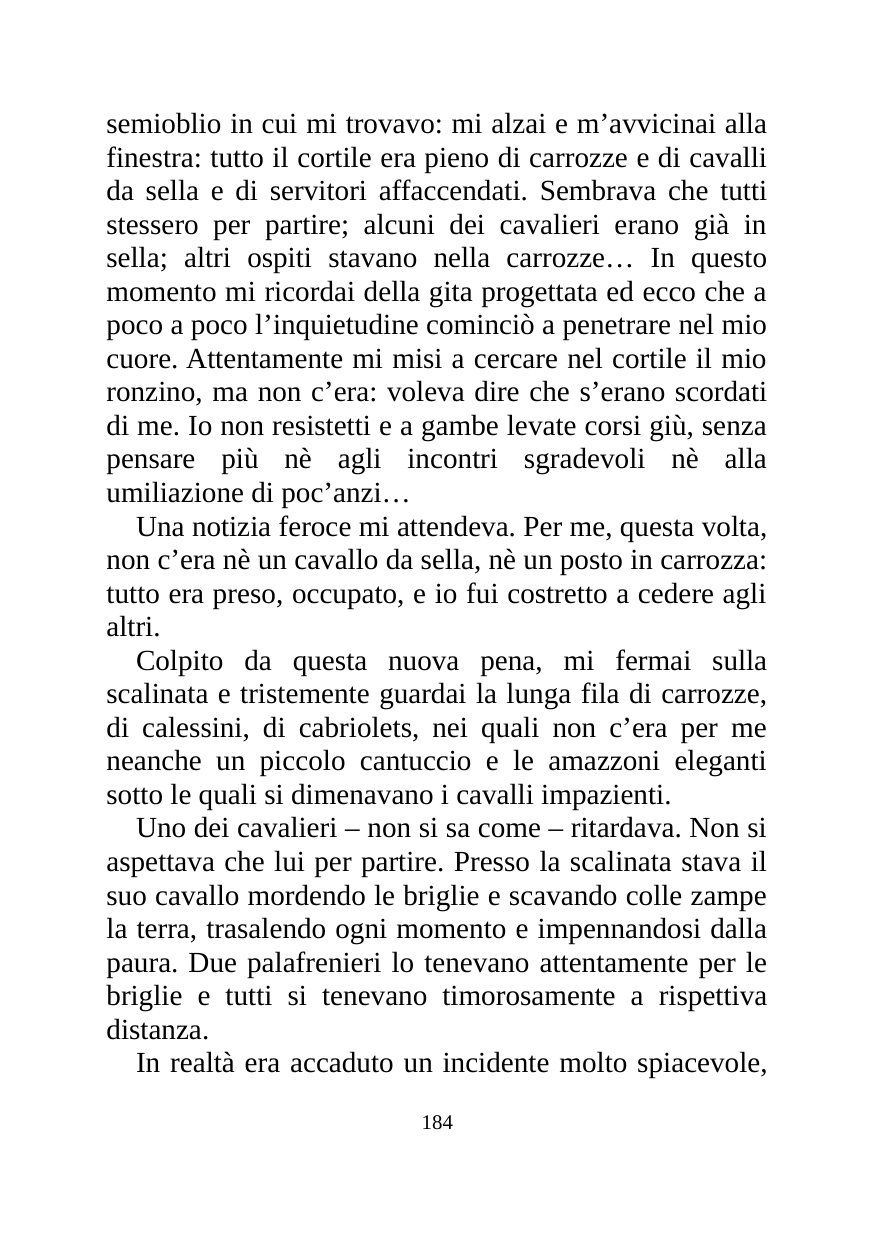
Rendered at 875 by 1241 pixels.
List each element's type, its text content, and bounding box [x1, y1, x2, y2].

text Una notizia feroce mi attendeva. Per me, questa volta, non c’era nè un cavallo da sella, nè un posto in carrozza: tutto era preso, occupato, e io fui costretto a cedere agli altri. [106, 509, 768, 643]
text Colpito da questa nuova pena, mi fermai sulla scalinata e tristemente guardai la lunga fila di carrozze, di calessini, di cabriolets, nei quali non c’era per me neanche un piccolo cantuccio e le amazzoni eleganti sotto le quali si dimenavano i cavalli impazienti. [106, 643, 768, 811]
text In realtà era accaduto un incidente molto spiacevole, [106, 1045, 768, 1079]
text semioblio in cui mi trovavo: mi alzai e m’avvicinai alla finestra: tutto il cortile era pieno di carrozze e di cavalli da sella e di servitori affaccendati. Sembrava che tutti stessero per partire; alcuni dei cavalieri erano già in sella; altri ospiti stavano nella carrozze… In questo momento mi ricordai della gita progettata ed ecco che a poco a poco l’inquietudine cominciò a penetrare nel mio cuore. Attentamente mi misi a cercare nel cortile il mio ronzino, ma non c’era: voleva dire che s’erano scordati di me. Io non resistetti e a gambe levate corsi giù, senza pensare più nè agli incontri sgradevoli nè alla umiliazione di poc’anzi… [106, 106, 768, 509]
text Uno dei cavalieri – non si sa come – ritardava. Non si aspettava che lui per partire. Presso la scalinata stava il suo cavallo mordendo le briglie e scavando colle zampe la terra, trasalendo ogni momento e impennandosi dalla paura. Due palafrenieri lo tenevano attentamente per le briglie e tutti si tenevano timorosamente a rispettiva distanza. [106, 811, 768, 1045]
